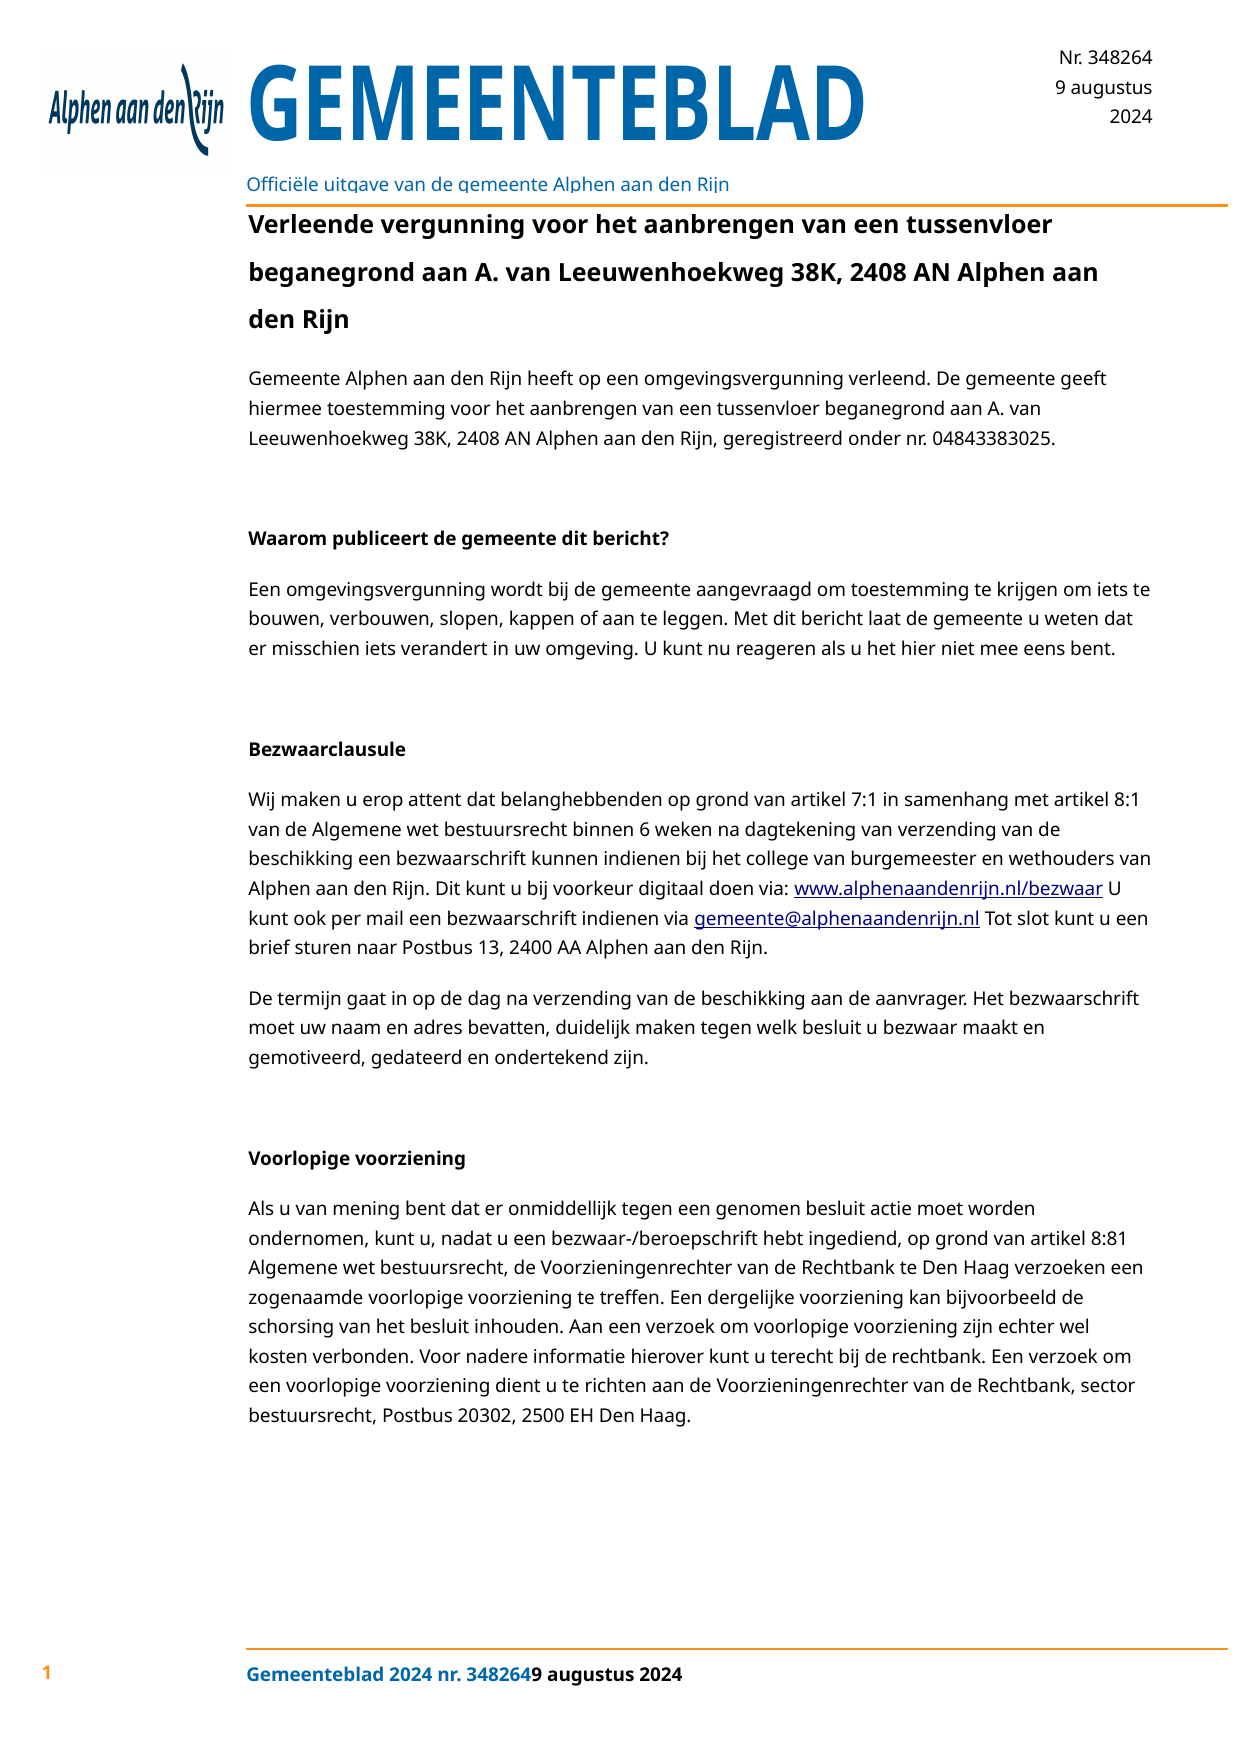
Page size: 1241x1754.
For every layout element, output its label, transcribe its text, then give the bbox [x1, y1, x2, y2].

text Bezwaarclausule [248, 736, 1152, 762]
text Gemeente Alphen aan den Rijn heeft op een omgevingsvergunning verleend. De gemeente geeft hiermee toestemming voor het aanbrengen van een tussenvloer beganegrond aan A. van Leeuwenhoekweg 38K, 2408 AN Alphen aan den Rijn, geregistreerd onder nr. 04843383025. [248, 366, 1152, 450]
text De termijn gaat in op de dag na verzending van de beschikking aan de aanvrager. Het bezwaarschrift moet uw naam en adres bevatten, duidelijk maken tegen welk besluit u bezwaar maakt en gemotiveerd, gedateerd en ondertekend zijn. [248, 985, 1152, 1069]
text Wij maken u erop attent dat belanghebbenden op grond van artikel 7:1 in samenhang met artikel 8:1 van de Algemene wet bestuursrecht binnen 6 weken na dagtekening van verzending van de beschikking een bezwaarschrift kunnen indienen bij het college van burgemeester en wethouders van Alphen aan den Rijn. Dit kunt u bij voorkeur digitaal doen via: www.alphenaandenrijn.nl/bezwaar U kunt ook per mail een bezwaarschrift indienen via gemeente@alphenaandenrijn.nl Tot slot kunt u een brief sturen naar Postbus 13, 2400 AA Alphen aan den Rijn. [248, 786, 1152, 960]
picture [41, 47, 231, 172]
text Voorlopige voorziening [248, 1145, 1152, 1170]
text Een omgevingsvergunning wordt bij de gemeente aangevraagd om toestemming te krijgen om iets te bouwen, verbouwen, slopen, kappen of aan te leggen. Met dit bericht laat de gemeente u weten dat er misschien iets verandert in uw omgeving. U kunt nu reageren als u het hier niet mee eens bent. [248, 576, 1152, 661]
text Waarom publiceert de gemeente dit bericht? [248, 526, 1152, 551]
text Als u van mening bent dat er onmiddellijk tegen een genomen besluit actie moet worden ondernomen, kunt u, nadat u een bezwaar-/beroepschrift hebt ingediend, op grond van artikel 8:81 Algemene wet bestuursrecht, de Voorzieningenrechter van de Rechtbank te Den Haag verzoeken een zogenaamde voorlopige voorziening te treffen. Een dergelijke voorziening kan bijvoorbeeld de schorsing van het besluit inhouden. Aan een verzoek om voorlopige voorziening zijn echter wel kosten verbonden. Voor nadere informatie hierover kunt u terecht bij de rechtbank. Een verzoek om een voorlopige voorziening dient u te richten aan de Voorzieningenrechter van de Rechtbank, sector bestuursrecht, Postbus 20302, 2500 EH Den Haag. [248, 1195, 1152, 1428]
text Verleende vergunning voor het aanbrengen van een tussenvloer beganegrond aan A. van Leeuwenhoekweg 38K, 2408 AN Alphen aan den Rijn [248, 207, 1152, 336]
